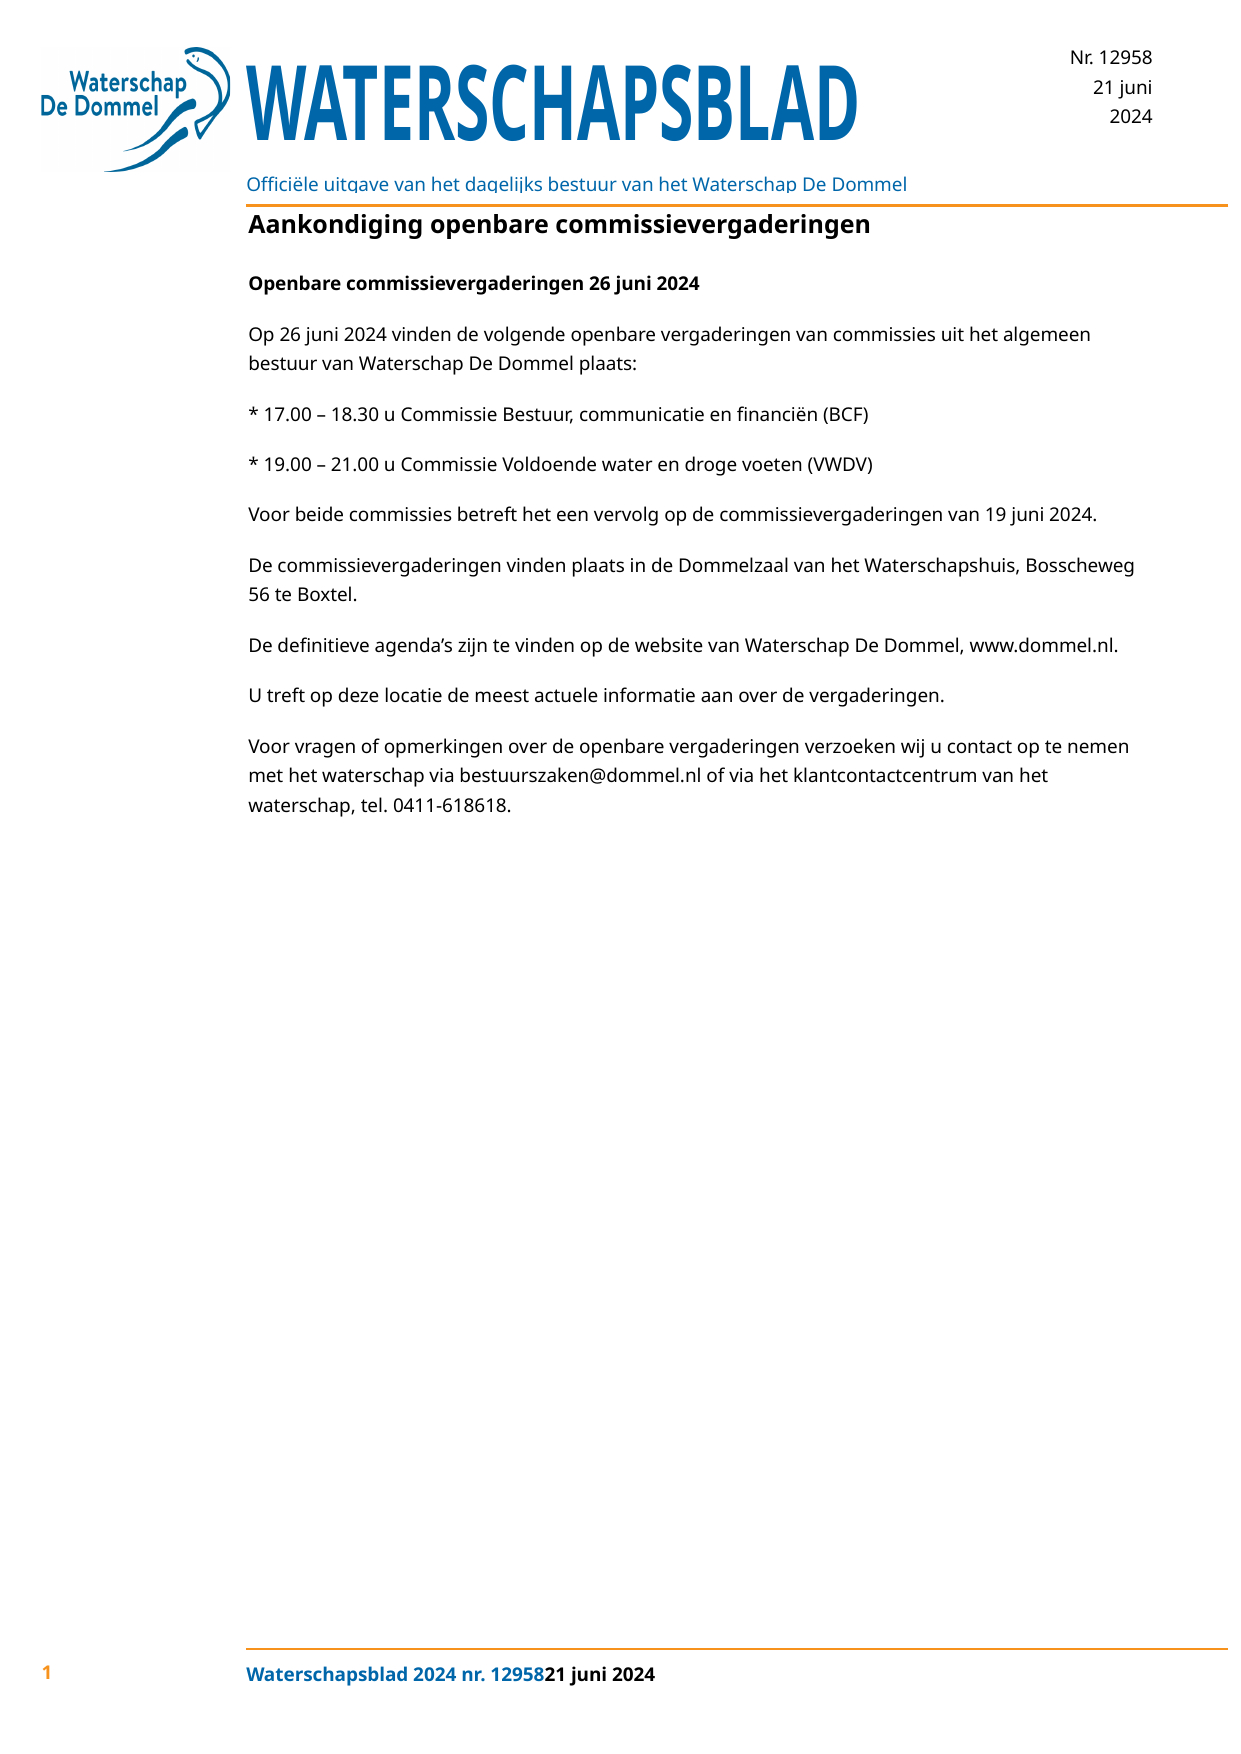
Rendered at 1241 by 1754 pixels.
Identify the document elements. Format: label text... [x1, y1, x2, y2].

picture [198, 118, 210, 131]
text * 19.00 – 21.00 u Commissie Voldoende water en droge voeten (VWDV) [248, 451, 1152, 477]
text Aankondiging openbare commissievergaderingen [248, 207, 1152, 241]
text Op 26 juni 2024 vinden de volgende openbare vergaderingen van commissies uit het algemeen bestuur van Waterschap De Dommel plaats: [248, 321, 1152, 376]
text Voor vragen of opmerkingen over de openbare vergaderingen verzoeken wij u contact op te nemen met het waterschap via bestuurszaken@dommel.nl of via het klantcontactcentrum van het waterschap, tel. 0411-618618. [248, 733, 1152, 818]
picture [41, 47, 231, 172]
text * 17.00 – 18.30 u Commissie Bestuur, communicatie en financiën (BCF) [248, 401, 1152, 426]
text Openbare commissievergaderingen 26 juni 2024 [248, 270, 1152, 296]
text De definitieve agenda’s zijn te vinden op de website van Waterschap De Dommel, www.dommel.nl. [248, 632, 1152, 658]
text U treft op deze locatie de meest actuele informatie aan over de vergaderingen. [248, 682, 1152, 708]
text Voor beide commissies betreft het een vervolg op de commissievergaderingen van 19 juni 2024. [248, 502, 1152, 527]
picture [204, 47, 231, 76]
picture [45, 99, 51, 111]
text De commissievergaderingen vinden plaats in de Dommelzaal van het Waterschapshuis, Bosscheweg 56 te Boxtel. [248, 552, 1152, 607]
